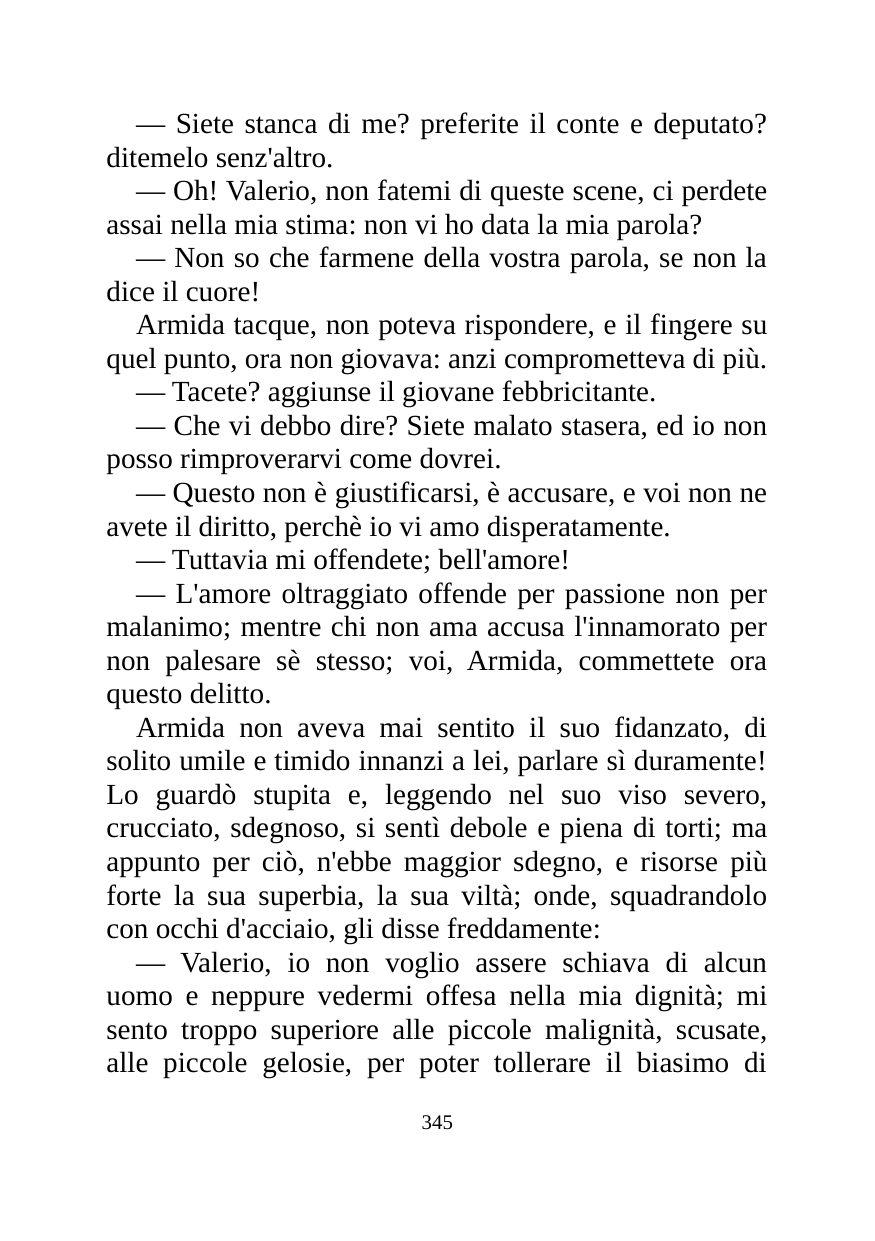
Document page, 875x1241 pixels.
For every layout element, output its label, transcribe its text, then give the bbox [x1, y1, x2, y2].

text — Che vi debbo dire? Siete malato stasera, ed io non posso rimproverarvi come dovrei. [106, 408, 768, 475]
text — Tacete? aggiunse il giovane febbricitante. [106, 374, 768, 408]
text — Siete stanca di me? preferite il conte e deputato? ditemelo senz'altro. [106, 106, 768, 173]
text — Questo non è giustificarsi, è accusare, e voi non ne avete il diritto, perchè io vi amo disperatamente. [106, 475, 768, 542]
text — Tuttavia mi offendete; bell'amore! [106, 542, 768, 576]
text Armida non aveva mai sentito il suo fidanzato, di solito umile e timido innanzi a lei, parlare sì duramente! Lo guardò stupita e, leggendo nel suo viso severo, crucciato, sdegnoso, si sentì debole e piena di torti; ma appunto per ciò, n'ebbe maggior sdegno, e risorse più forte la sua superbia, la sua viltà; onde, squadrandolo con occhi d'acciaio, gli disse freddamente: [106, 710, 768, 945]
text Armida tacque, non poteva rispondere, e il fingere su quel punto, ora non giovava: anzi comprometteva di più. [106, 307, 768, 374]
text — L'amore oltraggiato offende per passione non per malanimo; mentre chi non ama accusa l'innamorato per non palesare sè stesso; voi, Armida, commettete ora questo delitto. [106, 576, 768, 710]
text — Oh! Valerio, non fatemi di queste scene, ci perdete assai nella mia stima: non vi ho data la mia parola? [106, 173, 768, 240]
text — Non so che farmene della vostra parola, se non la dice il cuore! [106, 240, 768, 307]
text — Valerio, io non voglio assere schiava di alcun uomo e neppure vedermi offesa nella mia dignità; mi sento troppo superiore alle piccole malignità, scusate, alle piccole gelosie, per poter tollerare il biasimo di [106, 945, 768, 1079]
